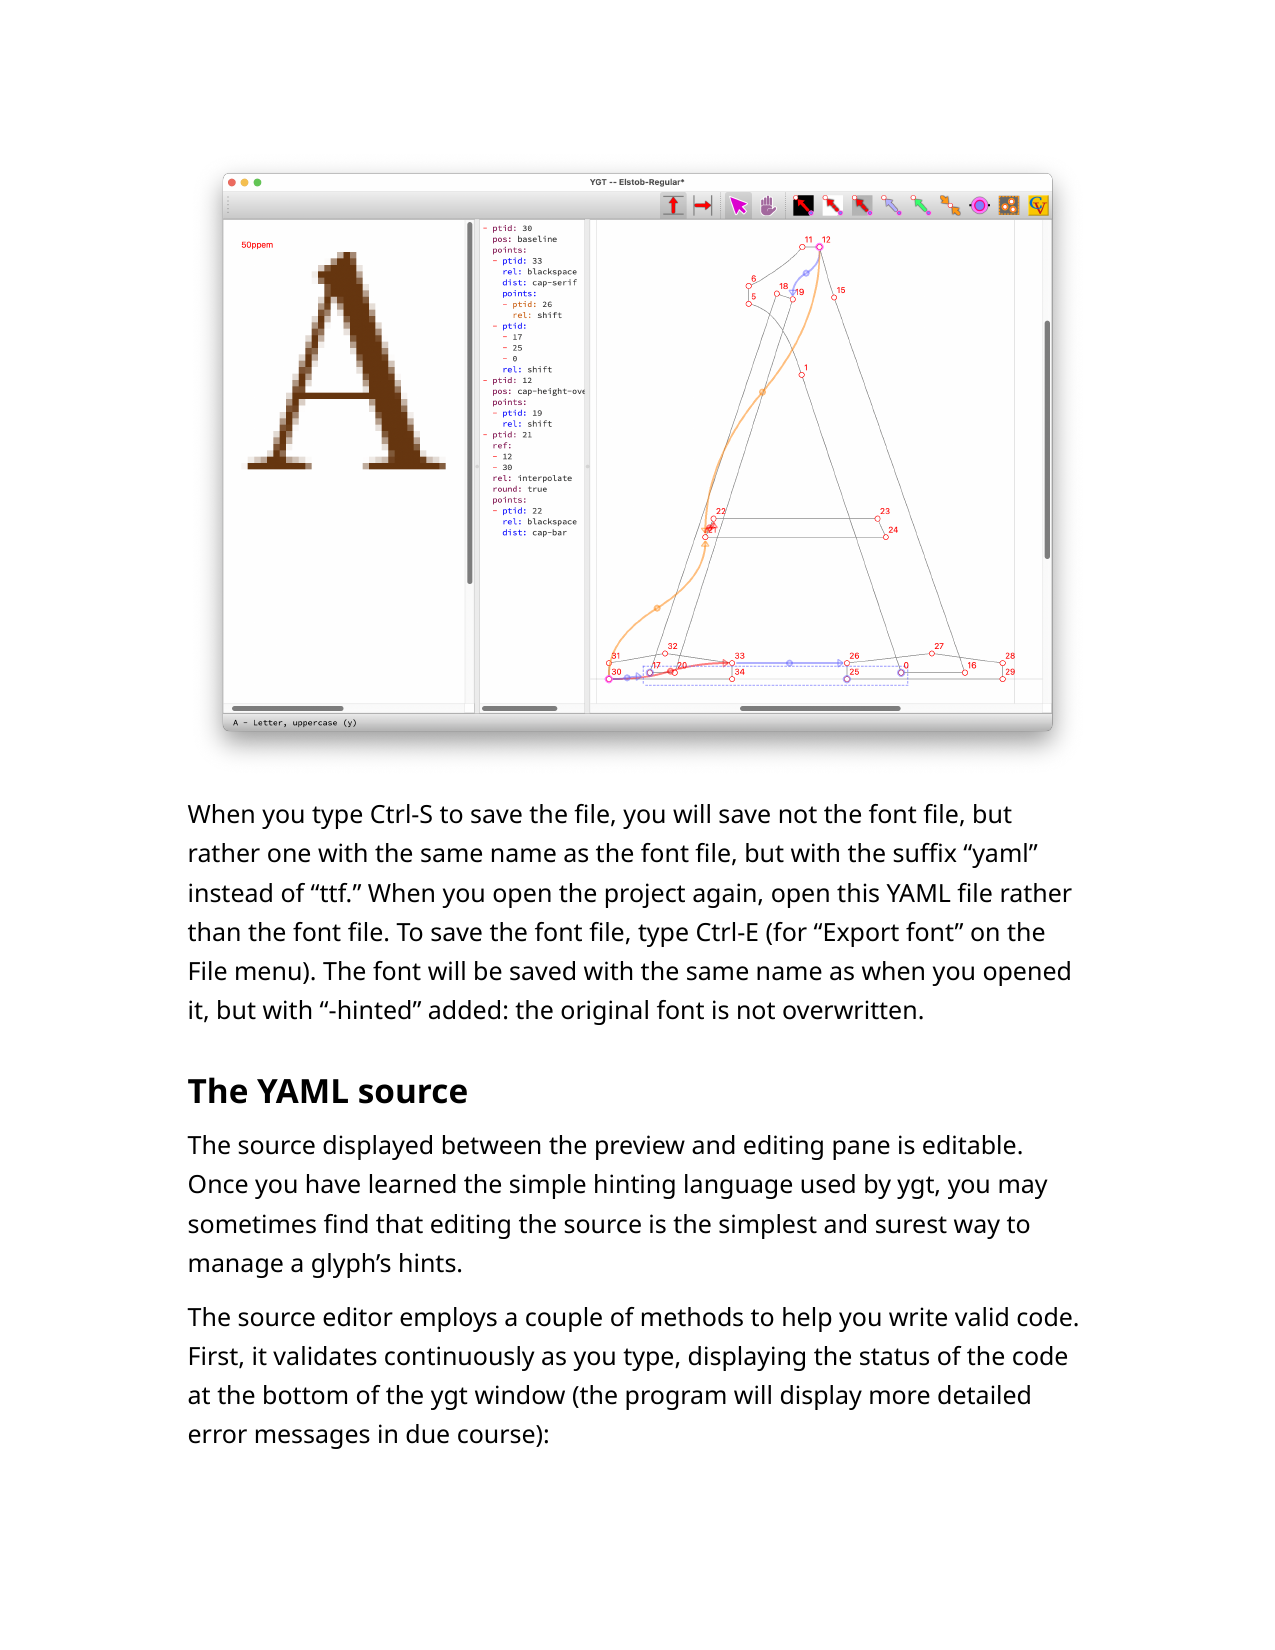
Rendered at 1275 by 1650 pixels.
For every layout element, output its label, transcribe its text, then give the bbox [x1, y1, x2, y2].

subtitle The YAML source [187, 1067, 1087, 1113]
text The source displayed between the preview and editing pane is editable. Once you have learned the simple hinting language used by ygt, you may sometimes find that editing the source is the simplest and surest way to manage a glyph’s hints. [187, 1128, 1087, 1279]
picture [187, 150, 1088, 778]
text When you type Ctrl-S to save the file, you will save not the font file, but rather one with the same name as the font file, but with the suffix “yaml” instead of “ttf.” When you open the project again, open this YAML file rather than the font file. To save the font file, type Ctrl-E (for “Export font” on the File menu). The font will be saved with the same name as when you opened it, but with “-hinted” added: the original font is not overwritten. [187, 797, 1087, 1027]
text The source editor employs a couple of methods to help you write valid code. First, it validates continuously as you type, displaying the status of the code at the bottom of the ygt window (the program will display more detailed error messages in due course): [187, 1299, 1087, 1451]
